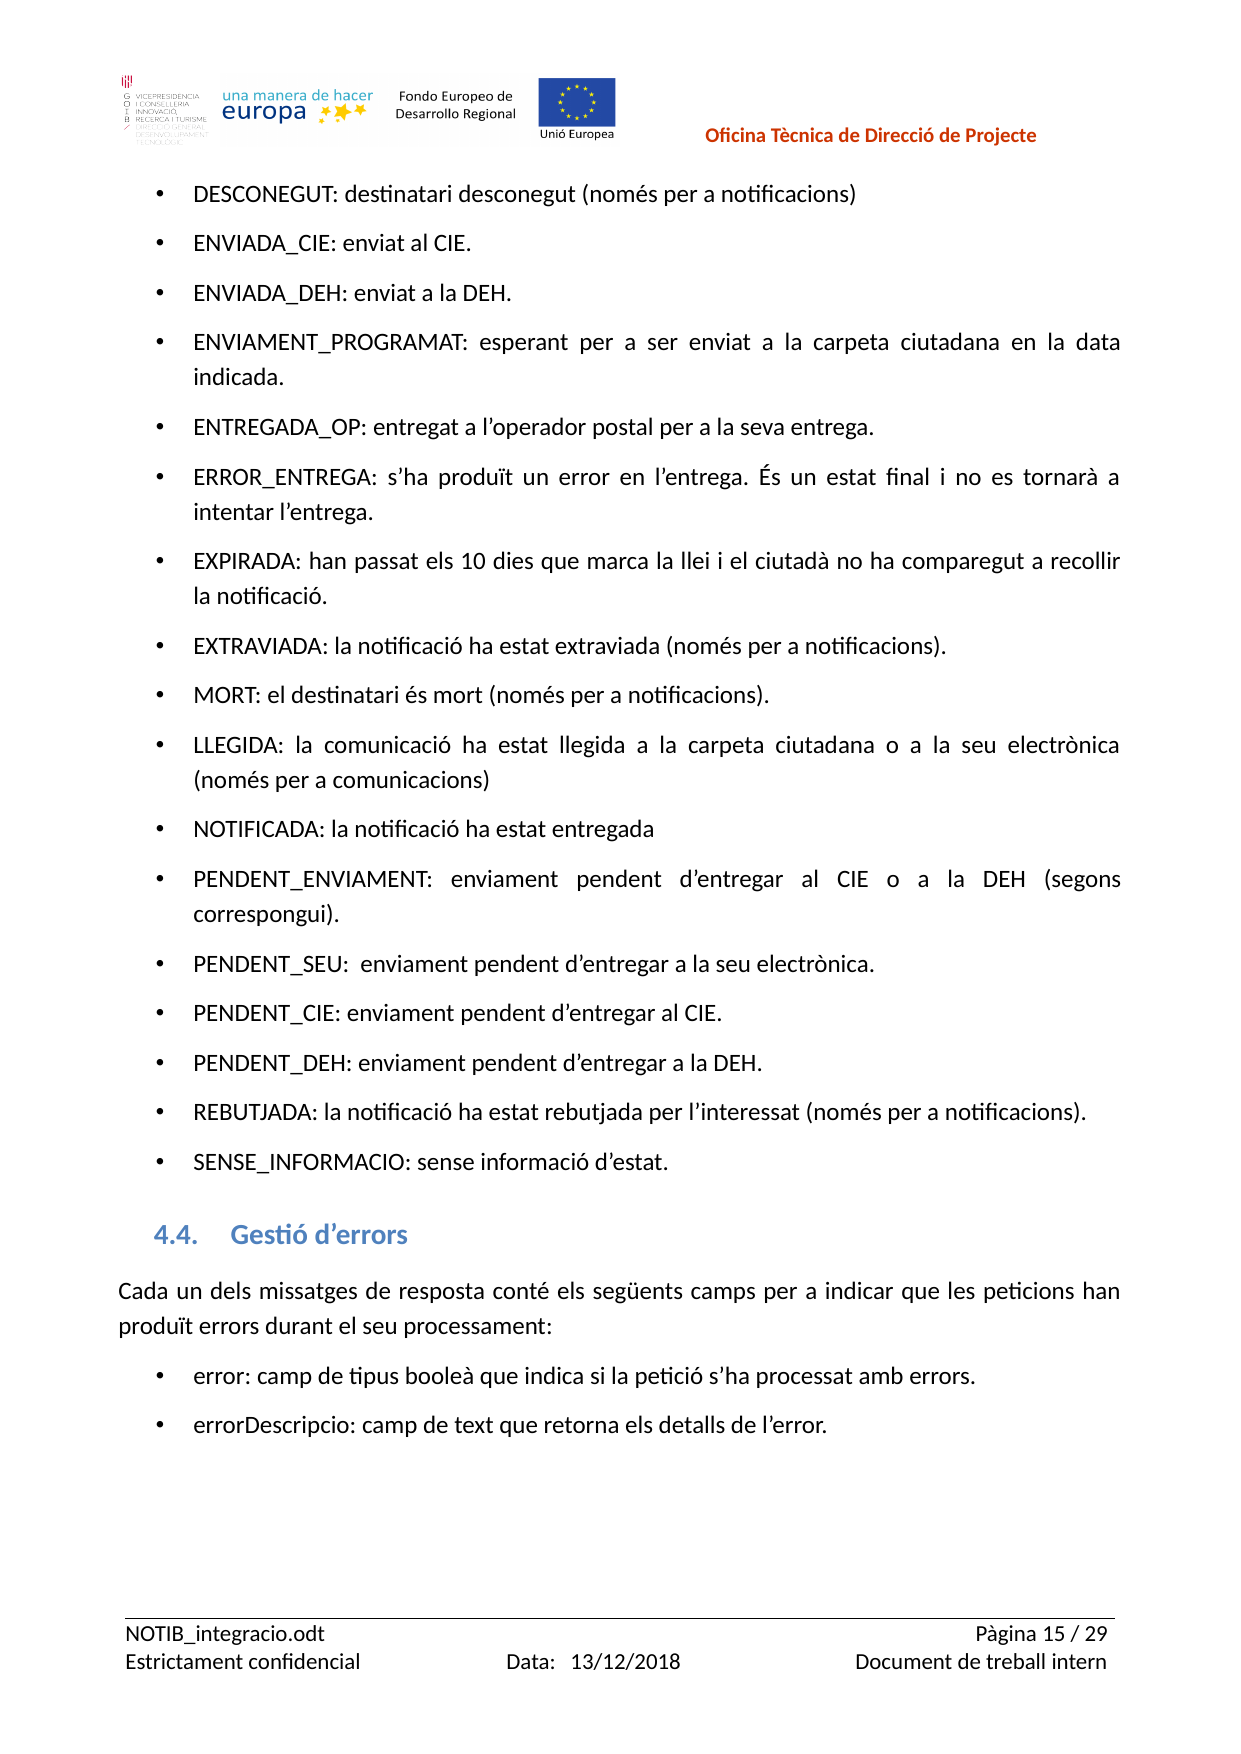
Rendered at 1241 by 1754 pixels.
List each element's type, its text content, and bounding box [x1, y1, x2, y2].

list PENDENT_ENVIAMENT: enviament pendent d’entregar al CIE o a la DEH (segons correspongui). [156, 863, 1122, 929]
list PENDENT_CIE: enviament pendent d’entregar al CIE. [156, 997, 1122, 1028]
list EXPIRADA: han passat els 10 dies que marca la llei i el ciutadà no ha comparegut a recollir la notificació. [156, 545, 1122, 611]
list errorDescripcio: camp de text que retorna els detalls de l’error. [156, 1410, 1122, 1440]
list error: camp de tipus booleà que indica si la petició s’ha processat amb errors. [156, 1360, 1122, 1391]
list ERROR_ENTREGA: s’ha produït un error en l’entrega. És un estat final i no es tornarà a intentar l’entrega. [156, 461, 1122, 526]
list MORT: el destinatari és mort (només per a notificacions). [156, 679, 1122, 710]
list PENDENT_DEH: enviament pendent d’entregar a la DEH. [156, 1047, 1122, 1077]
list LLEGIDA: la comunicació ha estat llegida a la carpeta ciutadana o a la seu electrònica (només per a comunicacions) [156, 729, 1122, 794]
list DESCONEGUT: destinatari desconegut (només per a notificacions) [156, 178, 1122, 208]
list ENVIADA_CIE: enviat al CIE. [156, 227, 1122, 258]
list ENVIADA_DEH: enviat a la DEH. [156, 277, 1122, 307]
picture [219, 73, 621, 147]
text Cada un dels missatges de resposta conté els següents camps per a indicar que les peticions han produït errors durant el seu processament: [118, 1276, 1122, 1341]
picture [118, 73, 213, 147]
list NOTIFICADA: la notificació ha estat entregada [156, 813, 1122, 844]
list REBUTJADA: la notificació ha estat rebutjada per l’interessat (només per a notificacions). [156, 1096, 1122, 1127]
subtitle Gestió d’errors [153, 1216, 1122, 1252]
list ENTREGADA_OP: entregat a l’operador postal per a la seva entrega. [156, 411, 1122, 442]
list PENDENT_SEU: enviament pendent d’entregar a la seu electrònica. [156, 948, 1122, 978]
list SENSE_INFORMACIO: sense informació d’estat. [156, 1146, 1122, 1177]
list EXTRAVIADA: la notificació ha estat extraviada (només per a notificacions). [156, 630, 1122, 660]
list ENVIAMENT_PROGRAMAT: esperant per a ser enviat a la carpeta ciutadana en la data indicada. [156, 326, 1122, 392]
